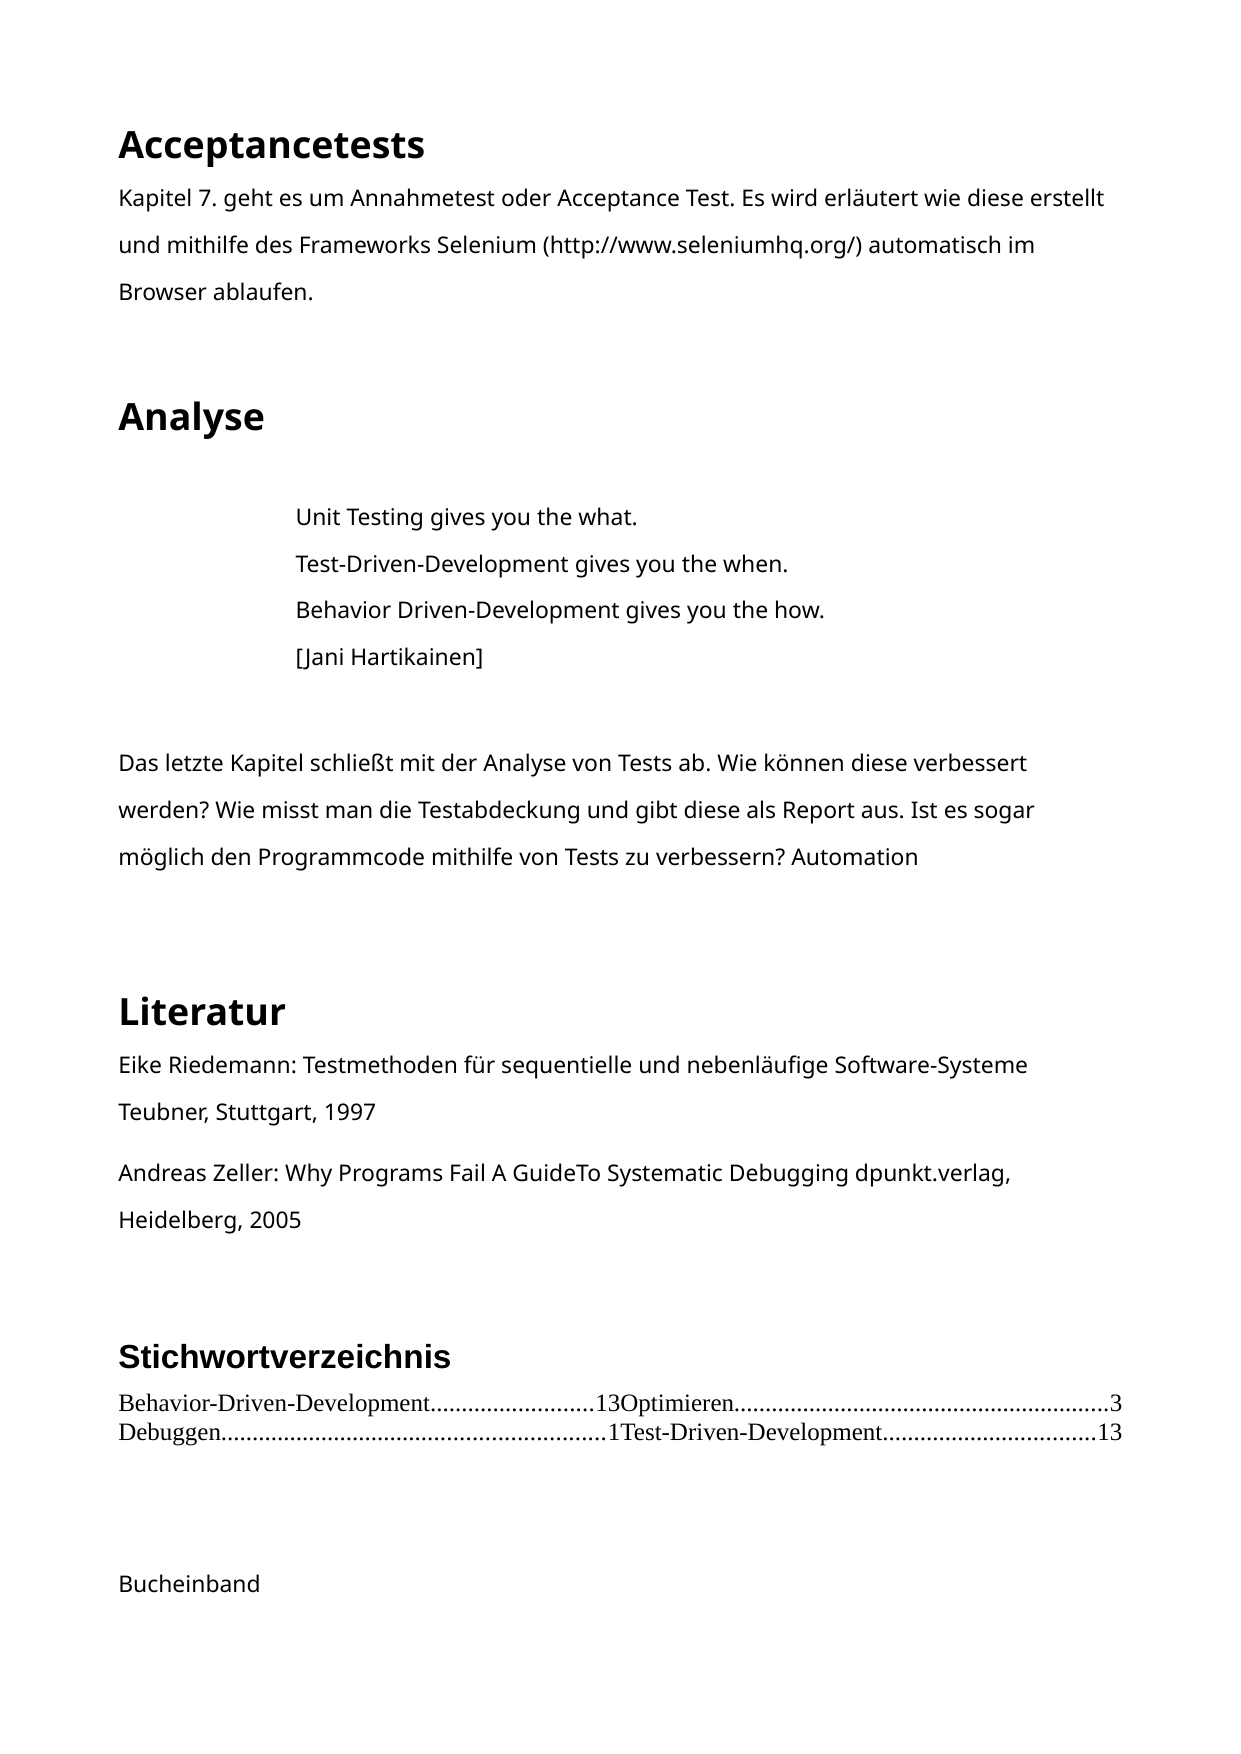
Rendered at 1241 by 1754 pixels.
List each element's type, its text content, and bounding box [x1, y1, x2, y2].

text Eike Riedemann: Testmethoden für sequentielle und nebenläufige Software-Systeme Teubner, Stuttgart, 1997 [118, 1048, 1122, 1127]
subtitle Stichwortverzeichnis [118, 1337, 1122, 1376]
subtitle Literatur [118, 985, 1122, 1036]
text Andreas Zeller: Why Programs Fail A GuideTo Systematic Debugging dpunkt.verlag, Heidelberg, 2005 [118, 1157, 1122, 1235]
subtitle Acceptancetests [118, 118, 1122, 169]
text Test-Driven-Development 13 [620, 1417, 1122, 1446]
text Unit Testing gives you the what. Test-Driven-Development gives you the when. Behavior Driven-Development gives you the how. [Jani Hartikainen] [295, 501, 1122, 673]
text Debuggen 1 [118, 1417, 620, 1446]
text Kapitel 7. geht es um Annahmetest oder Acceptance Test. Es wird erläutert wie diese erstellt und mithilfe des Frameworks Selenium (http://www.seleniumhq.org/) automatisch im Browser ablaufen. [118, 182, 1122, 307]
subtitle Analyse [118, 391, 1122, 442]
text Das letzte Kapitel schließt mit der Analyse von Tests ab. Wie können diese verbessert werden? Wie misst man die Testabdeckung und gibt diese als Report aus. Ist es sogar möglich den Programmcode mithilfe von Tests zu verbessern? Automation [118, 747, 1122, 872]
text Behavior-Driven-Development 13 [118, 1388, 620, 1417]
text Bucheinband [118, 1568, 1122, 1600]
text Optimieren 3 [620, 1388, 1122, 1417]
